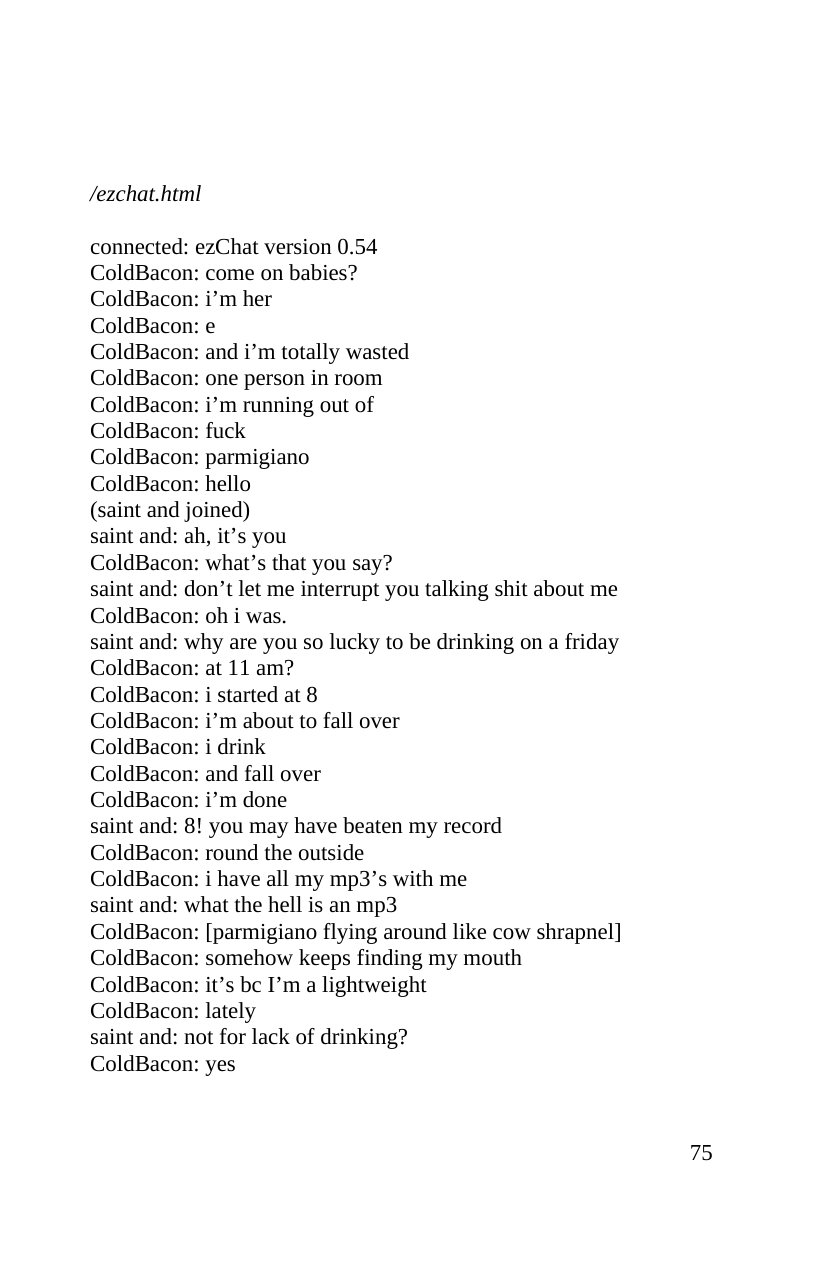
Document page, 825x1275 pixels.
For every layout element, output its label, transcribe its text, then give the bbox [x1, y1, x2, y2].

text ColdBacon: and fall over ColdBacon: i’m done saint and: 8! you may have beaten my record ColdBacon: round the outside ColdBacon: i have all my mp3’s with me saint and: what the hell is an mp3 ColdBacon: [parmigiano flying around like cow shrapnel] ColdBacon: somehow keeps finding my mouth ColdBacon: it’s bc I’m a lightweight ColdBacon: lately saint and: not for lack of drinking? ColdBacon: yes [90, 760, 712, 1076]
text /ezchat.html [90, 180, 712, 206]
text connected: ezChat version 0.54 ColdBacon: come on babies? ColdBacon: i’m her ColdBacon: e [90, 233, 712, 338]
text ColdBacon: and i’m totally wasted ColdBacon: one person in room ColdBacon: i’m running out of ColdBacon: fuck ColdBacon: parmigiano ColdBacon: hello (saint and joined) saint and: ah, it’s you ColdBacon: what’s that you say? saint and: don’t let me interrupt you talking shit about me ColdBacon: oh i was. saint and: why are you so lucky to be drinking on a friday ColdBacon: at 11 am? ColdBacon: i started at 8 ColdBacon: i’m about to fall over ColdBacon: i drink [90, 338, 712, 760]
